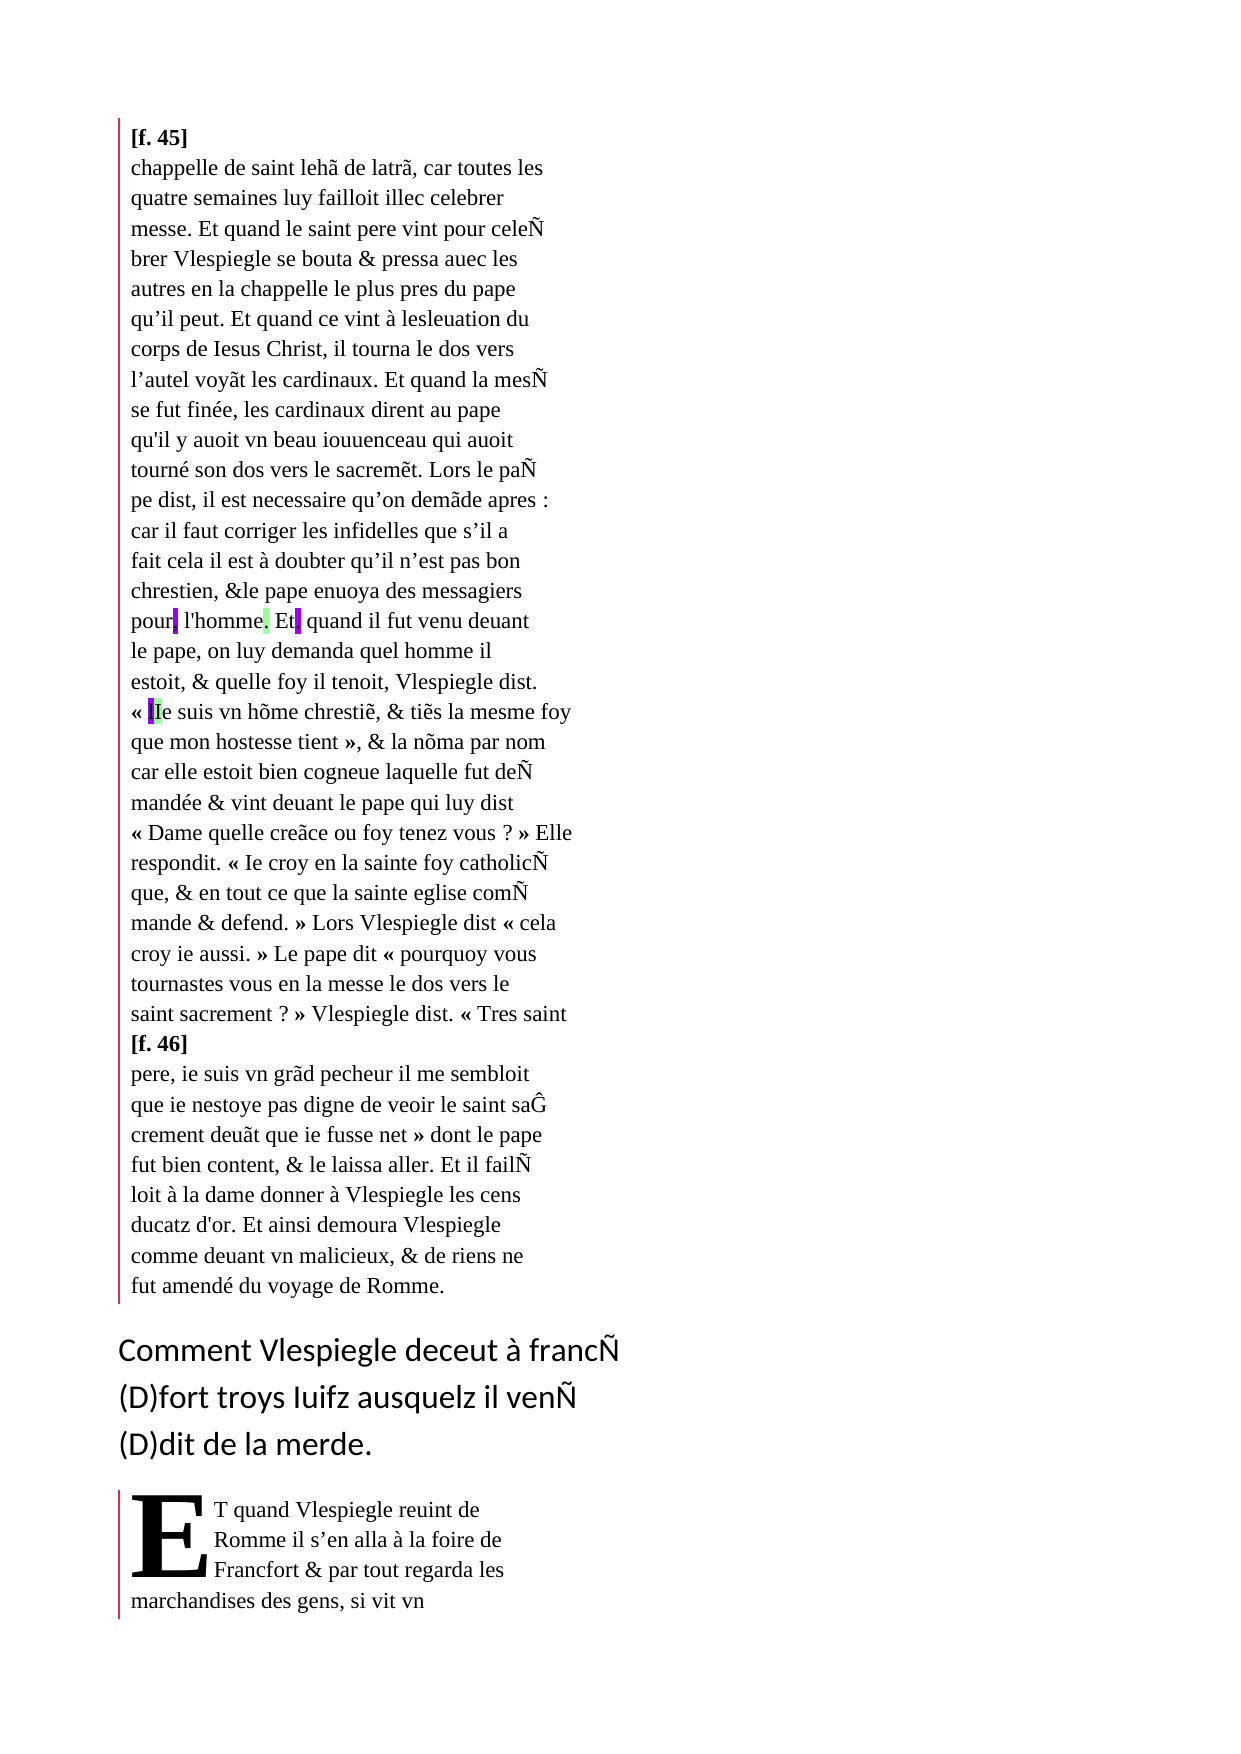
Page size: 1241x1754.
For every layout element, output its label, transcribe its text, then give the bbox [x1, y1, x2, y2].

text ET quand Vlespiegle reuint de Romme il s’en alla à la foire de Francfort & par tout regarda les marchandises des gens, si vit vn [120, 1490, 1122, 1619]
text Comment Vlespiegle deceut à francÑ (D)fort troys Iuifz ausquelz il venÑ (D)dit de la merde. [118, 1329, 1122, 1463]
text [f. 45] chappelle de saint lehã de latrã, car toutes les quatre semaines luy failloit illec celebrer messe. Et quand le saint pere vint pour celeÑ brer Vlespiegle se bouta & pressa auec les autres en la chappelle le plus pres du pape qu’il peut. Et quand ce vint à lesleuation du corps de Iesus Christ, il tourna le dos vers l’autel voyãt les cardinaux. Et quand la mesÑ se fut finée, les cardinaux dirent au pape qu'il y auoit vn beau iouuenceau qui auoit tourné son dos vers le sacremẽt. Lors le paÑ pe dist, il est necessaire qu’on demãde apres : car il faut corriger les infidelles que s’il a fait cela il est à doubter qu’il n’est pas bon chrestien, &le pape enuoya des messagiers pour, l'homme. Et. quand il fut venu deuant le pape, on luy demanda quel homme il estoit, & quelle foy il tenoit, Vlespiegle dist. « lIe suis vn hõme chrestiẽ, & tiẽs la mesme foy que mon hostesse tient », & la nõma par nom car elle estoit bien cogneue laquelle fut deÑ mandée & vint deuant le pape qui luy dist « Dame quelle creãce ou foy tenez vous ? » Elle respondit. « Ie croy en la sainte foy catholicÑ que, & en tout ce que la sainte eglise comÑ mande & defend. » Lors Vlespiegle dist « cela croy ie aussi. » Le pape dit « pourquoy vous tournastes vous en la messe le dos vers le saint sacrement ? » Vlespiegle dist. « Tres saint [f. 46] pere, ie suis vn grãd pecheur il me sembloit que ie nestoye pas digne de veoir le saint saĜ crement deuãt que ie fusse net » dont le pape fut bien content, & le laissa aller. Et il failÑ loit à la dame donner à Vlespiegle les cens ducatz d'or. Et ainsi demoura Vlespiegle comme deuant vn malicieux, & de riens ne fut amendé du voyage de Romme. [120, 118, 1122, 1304]
